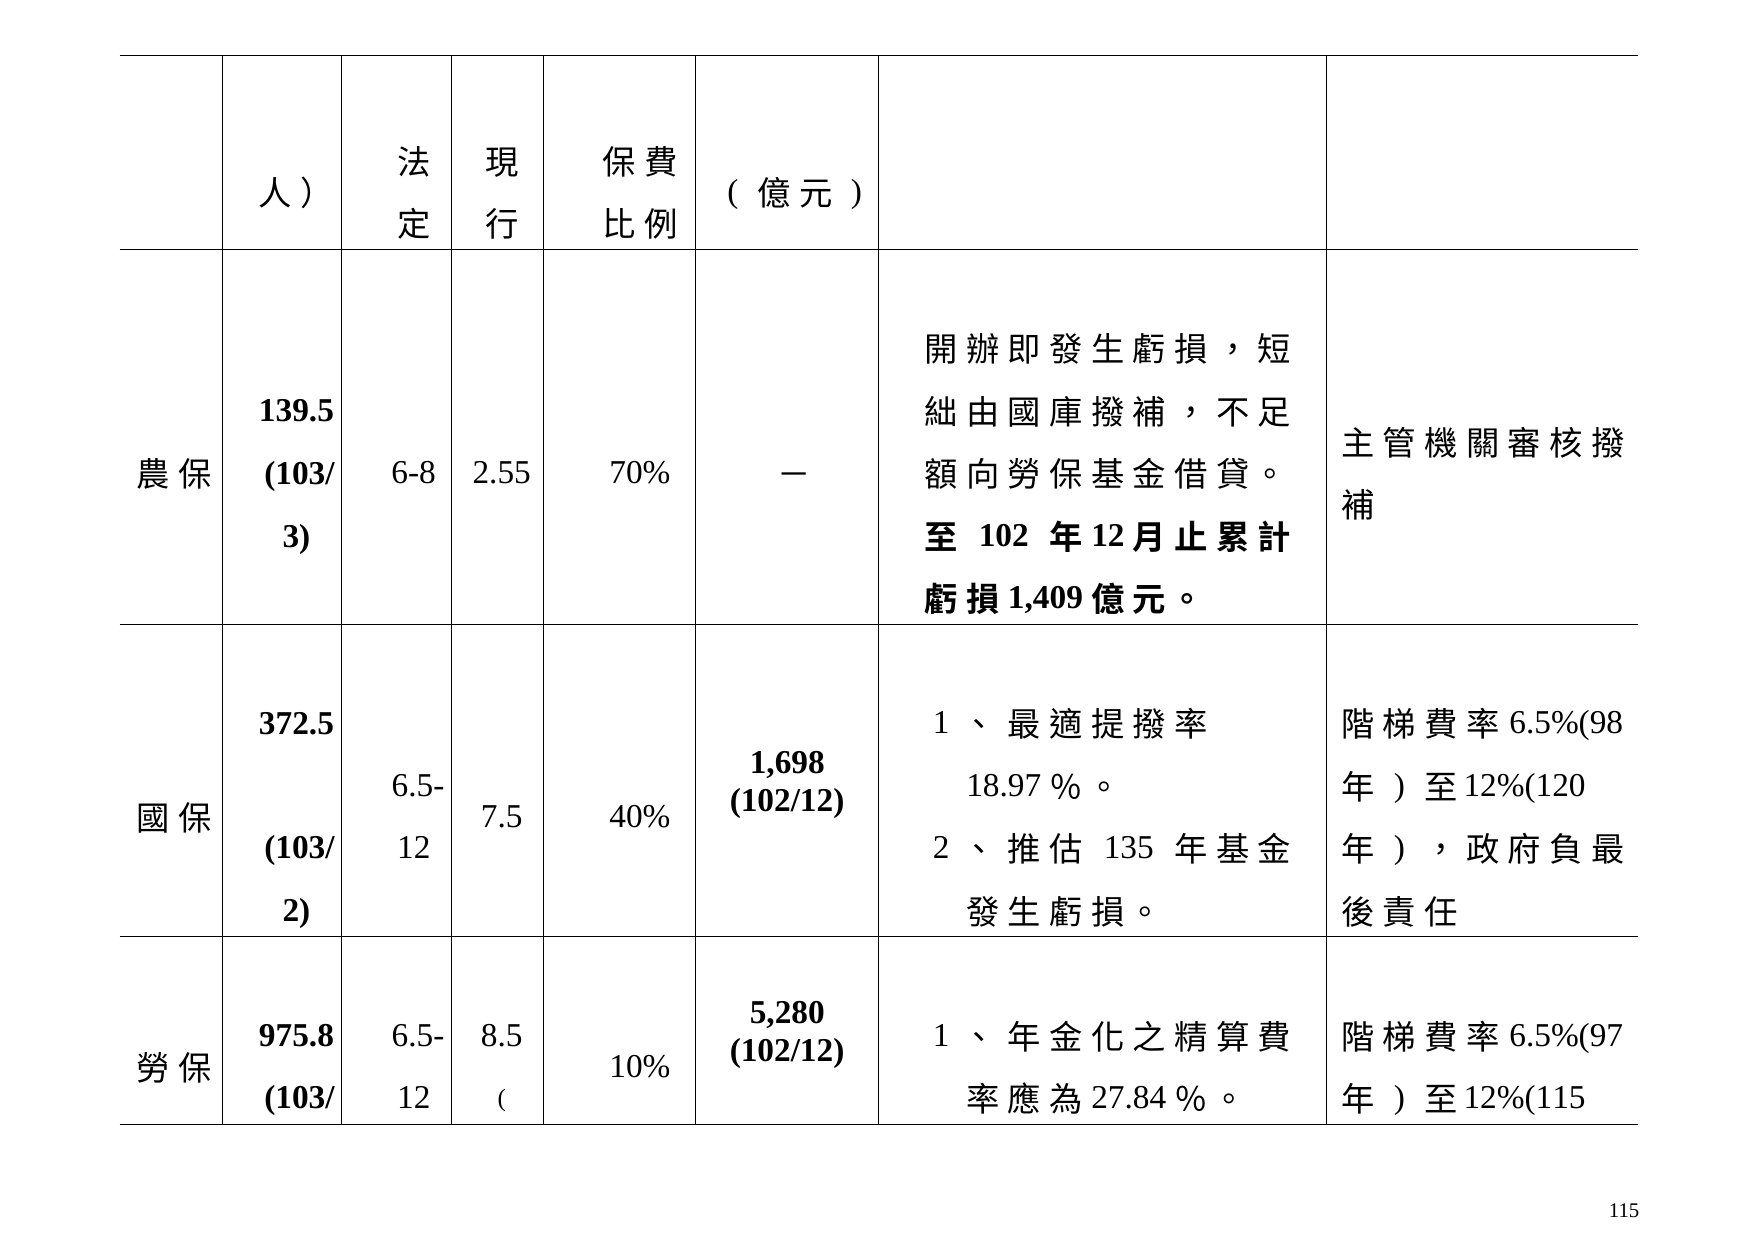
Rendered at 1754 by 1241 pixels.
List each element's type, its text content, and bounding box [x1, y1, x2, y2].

table_cell 階梯費率6.5%(98年)至12%(120年)，政府負最後責任 [1327, 625, 1637, 936]
table_header 人） [223, 56, 341, 249]
table_cell 主管機關審核撥補 [1327, 250, 1637, 624]
table_cell 國保 [120, 625, 222, 936]
table_cell 6.5-12 [342, 937, 451, 1124]
table_header 保費比例 [544, 56, 695, 249]
table_cell 70% [544, 250, 695, 624]
table_cell 2.55 [452, 250, 543, 624]
table_cell 1、最適提撥率18.97％。 2、推估135年基金發生虧損。 [879, 625, 1326, 936]
table_cell 開辦即發生虧損，短絀由國庫撥補，不足額向勞保基金借貸。至102年12月止累計虧損1,409億元。 [879, 250, 1326, 624]
table_cell 139.5 (103/3) [223, 250, 341, 624]
table_cell 勞保 [120, 937, 222, 1124]
table_cell 現行 [452, 56, 543, 249]
table_header [120, 56, 222, 249]
table_cell 6-8 [342, 250, 451, 624]
table_header (億元) [696, 56, 878, 249]
table_cell 1、年金化之精算費率應為27.84％。 [879, 937, 1326, 1124]
table_header [1327, 56, 1637, 249]
table_cell 5,280 (102/12) [696, 937, 878, 1124]
table_cell 40% [544, 625, 695, 936]
table_cell － [696, 250, 878, 624]
table_cell 975.8 (103/ [223, 937, 341, 1124]
table_cell 7.5 [452, 625, 543, 936]
table_header [879, 56, 1326, 249]
table_cell 6.5-12 [342, 625, 451, 936]
table_cell 農保 [120, 250, 222, 624]
table_cell 法定 [342, 56, 451, 249]
table_cell 階梯費率6.5%(97年)至12%(115 [1327, 937, 1637, 1124]
table_cell 1,698 (102/12) [696, 625, 878, 936]
table_cell 8.5 ( [452, 937, 543, 1124]
table_cell 10% [544, 937, 695, 1124]
table_cell 372.5 (103/2) [223, 625, 341, 936]
